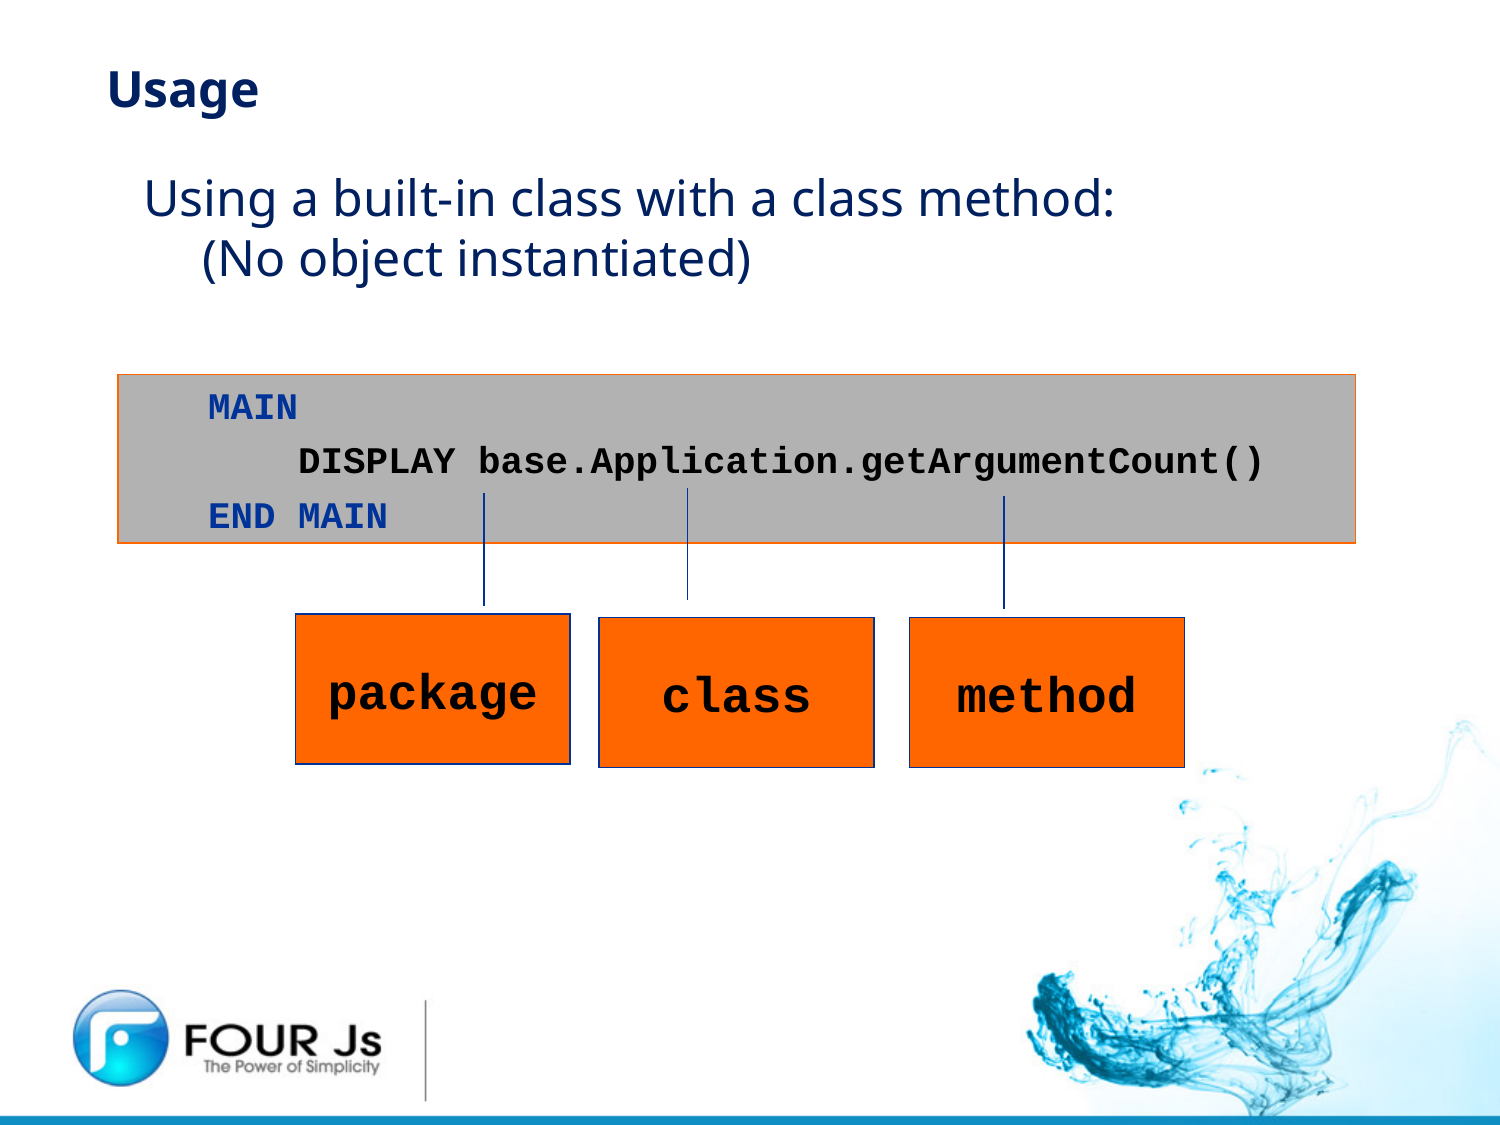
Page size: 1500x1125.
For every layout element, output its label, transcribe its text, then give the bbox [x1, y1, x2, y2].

text_box method [909, 617, 1185, 768]
text_box class [598, 617, 874, 768]
text_box package [295, 614, 571, 765]
text_box MAIN DISPLAY base.Application.getArgumentCount() END MAIN [118, 374, 1356, 544]
text_box Using a built-in class with a class method: (No object instantiated) [118, 153, 1419, 979]
title Usage [106, 35, 1388, 142]
picture [0, 0, 1500, 1117]
